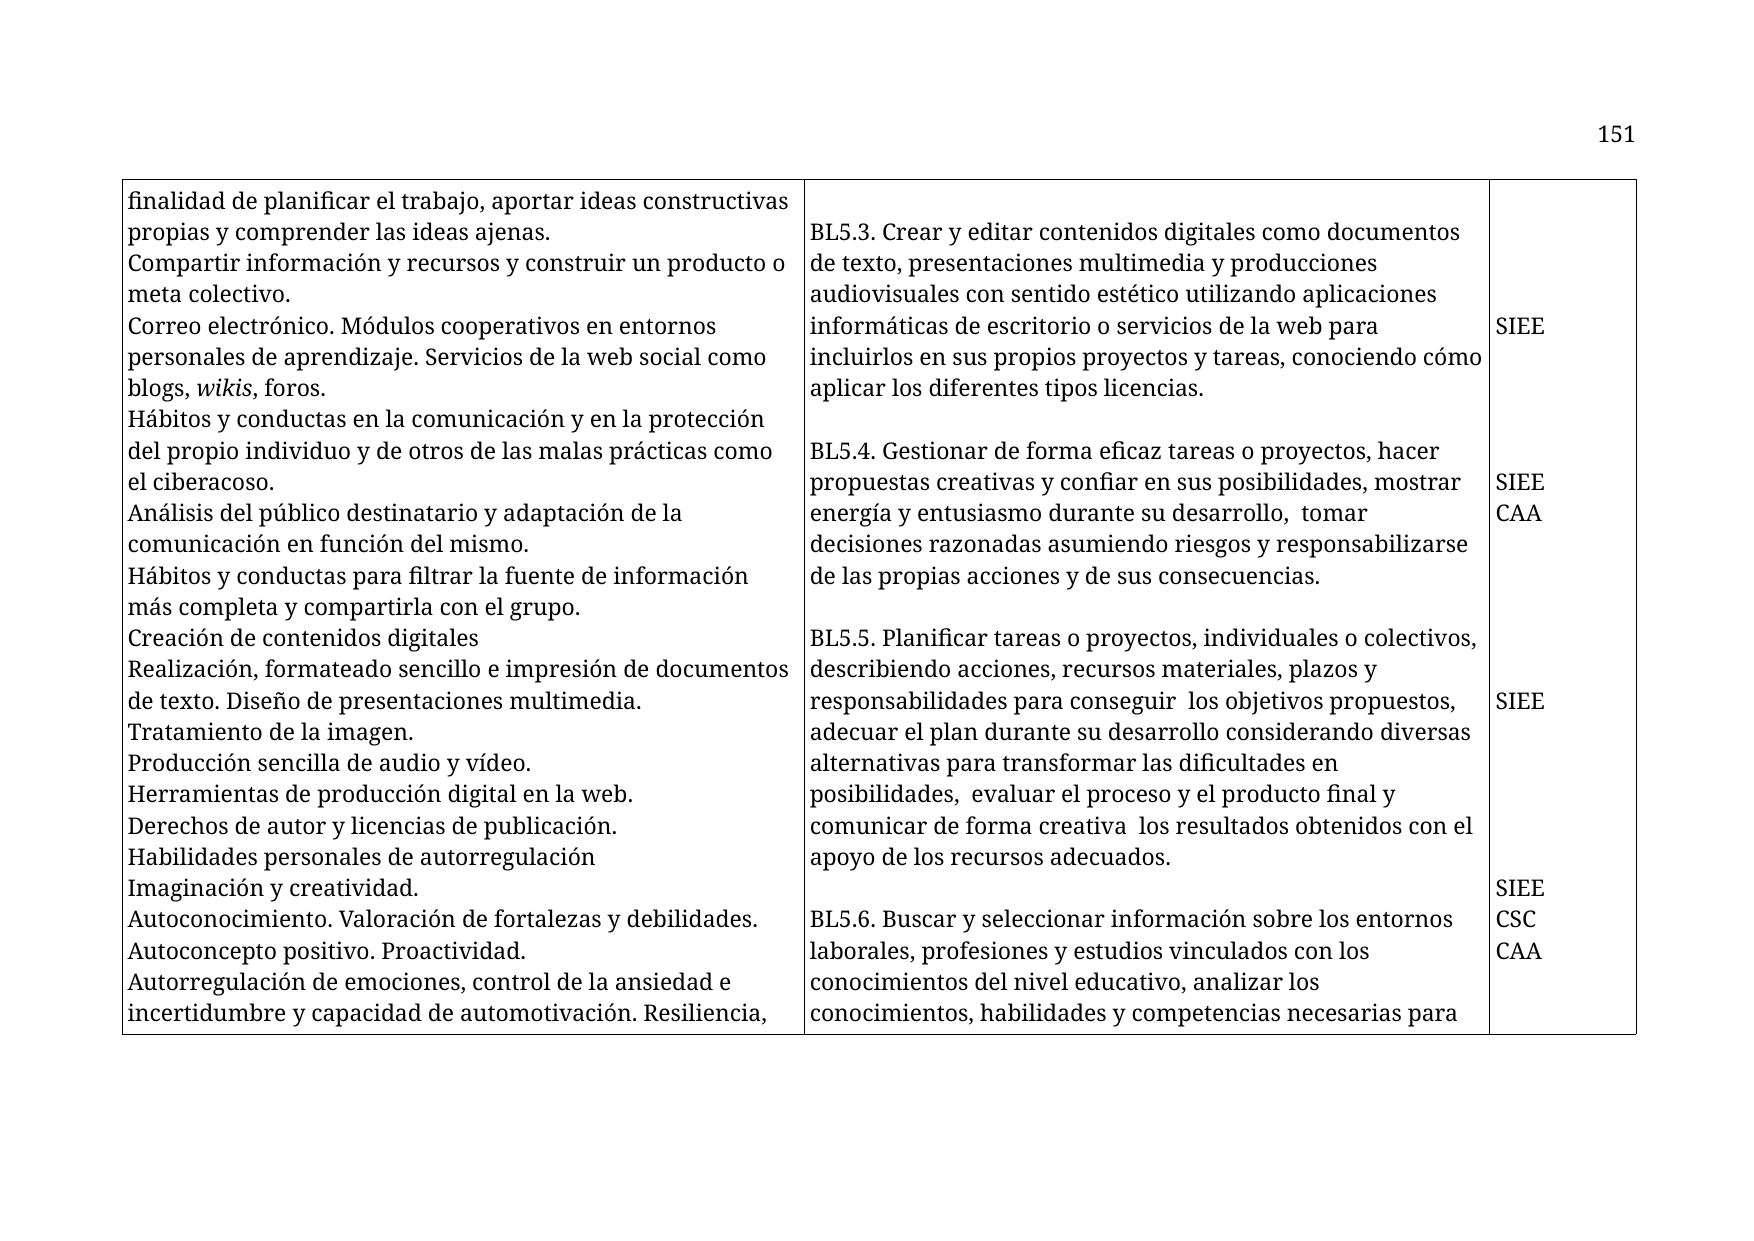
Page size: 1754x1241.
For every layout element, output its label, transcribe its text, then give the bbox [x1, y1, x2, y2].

table_cell SIEE SIEE CAA SIEE SIEE CSC CAA [1490, 180, 1636, 1034]
table_cell BL5.3. Crear y editar contenidos digitales como documentos de texto, presentaciones multimedia y producciones audiovisuales con sentido estético utilizando aplicaciones informáticas de escritorio o servicios de la web para incluirlos en sus propios proyectos y tareas, conociendo cómo aplicar los diferentes tipos licencias. BL5.4. Gestionar de forma eficaz tareas o proyectos, hacer propuestas creativas y confiar en sus posibilidades, mostrar energía y entusiasmo durante su desarrollo, tomar decisiones razonadas asumiendo riesgos y responsabilizarse de las propias acciones y de sus consecuencias. BL5.5. Planificar tareas o proyectos, individuales o colectivos, describiendo acciones, recursos materiales, plazos y responsabilidades para conseguir los objetivos propuestos, adecuar el plan durante su desarrollo considerando diversas alternativas para transformar las dificultades en posibilidades, evaluar el proceso y el producto final y comunicar de forma creativa los resultados obtenidos con el apoyo de los recursos adecuados. BL5.6. Buscar y seleccionar información sobre los entornos laborales, profesiones y estudios vinculados con los conocimientos del nivel educativo, analizar los conocimientos, habilidades y competencias necesarias para [805, 180, 1489, 1034]
table_cell finalidad de planificar el trabajo, aportar ideas constructivas propias y comprender las ideas ajenas. Compartir información y recursos y construir un producto o meta colectivo. Correo electrónico. Módulos cooperativos en entornos personales de aprendizaje. Servicios de la web social como blogs, wikis, foros. Hábitos y conductas en la comunicación y en la protección del propio individuo y de otros de las malas prácticas como el ciberacoso. Análisis del público destinatario y adaptación de la comunicación en función del mismo. Hábitos y conductas para filtrar la fuente de información más completa y compartirla con el grupo. Creación de contenidos digitales Realización, formateado sencillo e impresión de documentos de texto. Diseño de presentaciones multimedia. Tratamiento de la imagen. Producción sencilla de audio y vídeo. Herramientas de producción digital en la web. Derechos de autor y licencias de publicación. Habilidades personales de autorregulación Imaginación y creatividad. Autoconocimiento. Valoración de fortalezas y debilidades. Autoconcepto positivo. Proactividad. Autorregulación de emociones, control de la ansiedad e incertidumbre y capacidad de automotivación. Resiliencia, [123, 180, 804, 1034]
